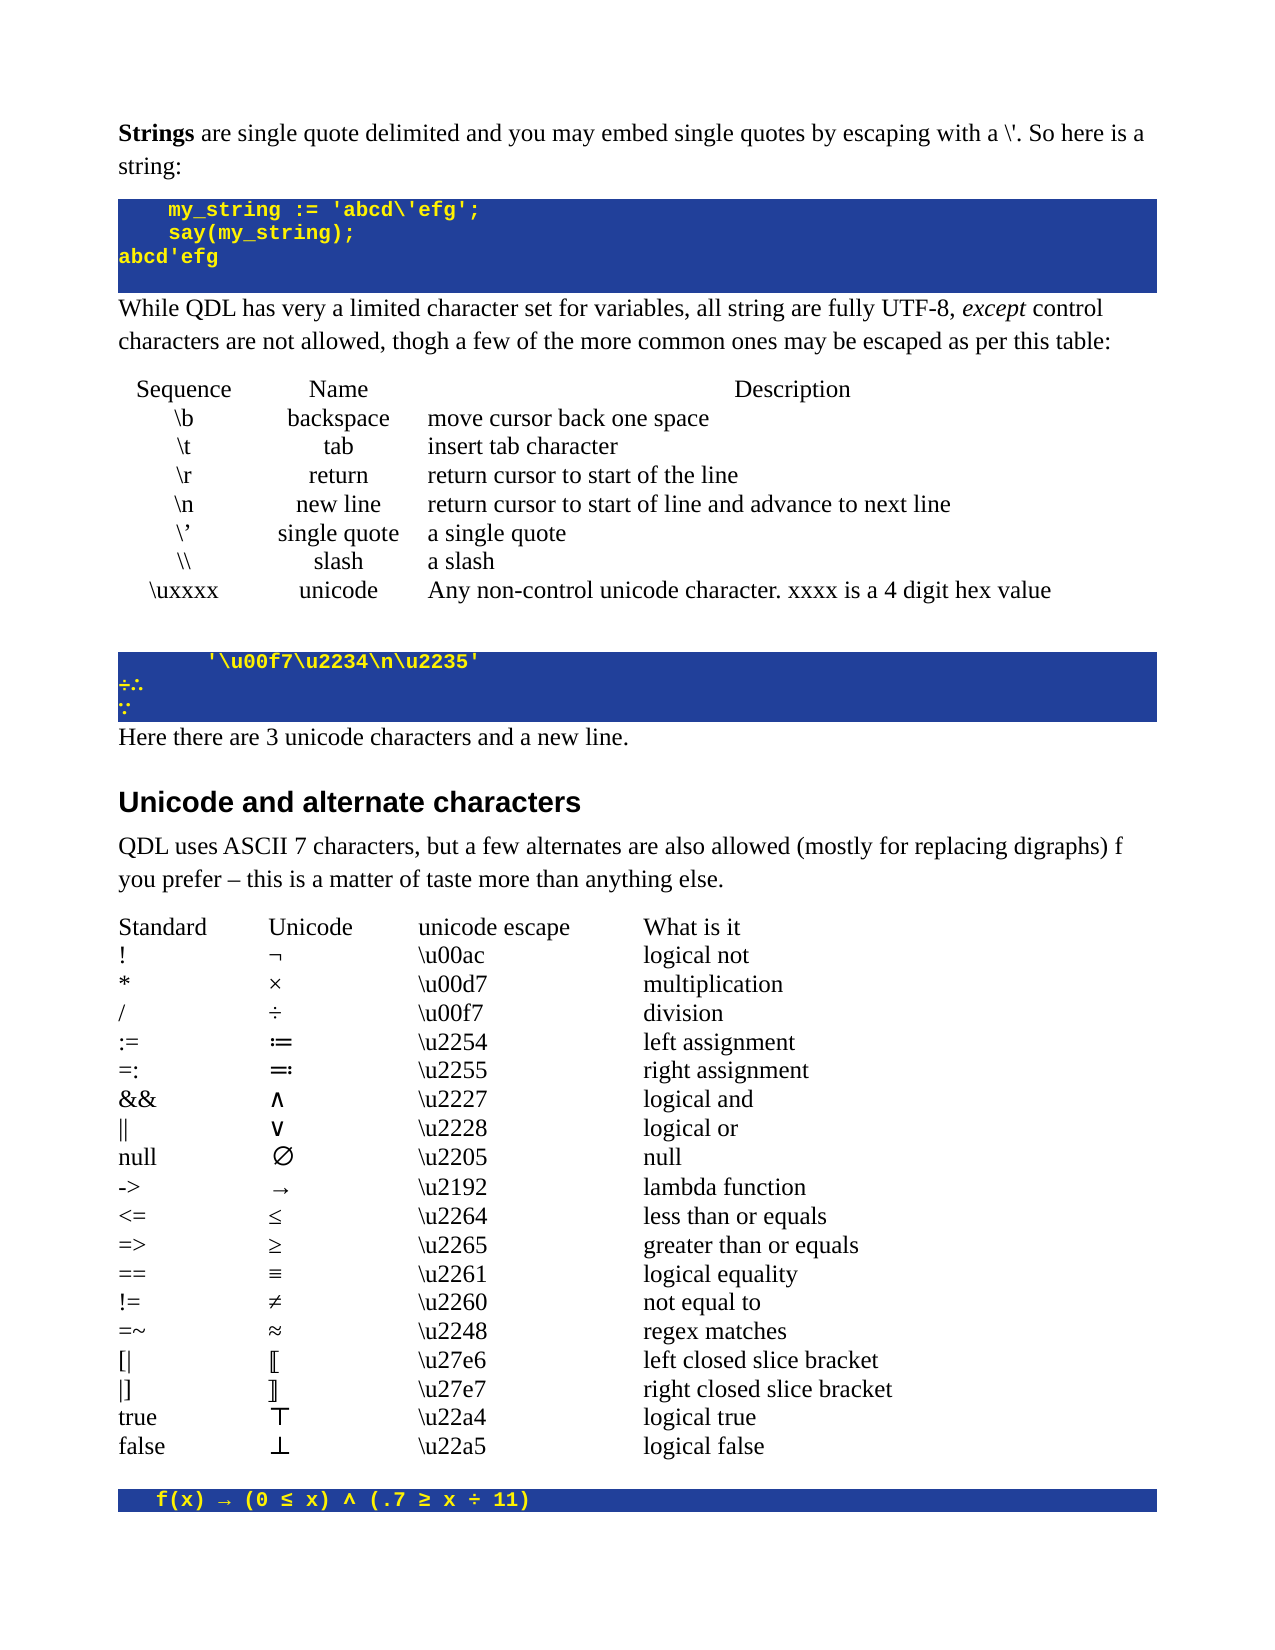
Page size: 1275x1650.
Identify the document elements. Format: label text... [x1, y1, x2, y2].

table_cell \’ [118, 518, 249, 546]
table_cell \\ [118, 546, 249, 575]
table_cell \b [118, 403, 249, 431]
text |] ⟧ \u27e7 right closed slice bracket [118, 1374, 1157, 1402]
text f(x) → (0 ≤ x) ∧ (.7 ≥ x ÷ 11) [118, 1489, 1157, 1512]
text While QDL has very a limited character set for variables, all string are fully UTF-8, except control characters are not allowed, thogh a few of the more common ones may be escaped as per this table: [118, 293, 1157, 355]
text true ⊤ \u22a4 logical true [118, 1402, 1157, 1431]
table_cell \t [118, 431, 249, 460]
table_cell unicode [249, 575, 427, 604]
text =: ≕ \u2255 right assignment [118, 1055, 1157, 1084]
text == ≡ \u2261 logical equality [118, 1259, 1157, 1287]
text * × \u00d7 multiplication [118, 969, 1157, 998]
text QDL uses ASCII 7 characters, but a few alternates are also allowed (mostly for replacing digraphs) f you prefer – this is a matter of taste more than anything else. [118, 831, 1157, 893]
table_cell a slash [428, 546, 1157, 575]
subtitle Unicode and alternate characters [118, 785, 1157, 818]
text ∵ [118, 699, 1157, 722]
text say(my_string); [118, 222, 1157, 246]
text =~ ≈ \u2248 regex matches [118, 1316, 1157, 1345]
table_cell Any non-control unicode character. xxxx is a 4 digit hex value [428, 575, 1157, 604]
text && ∧ \u2227 logical and [118, 1084, 1157, 1113]
text / ÷ \u00f7 division [118, 998, 1157, 1027]
table_cell move cursor back one space [428, 403, 1157, 431]
table_cell return cursor to start of the line [428, 460, 1157, 489]
table_cell slash [249, 546, 427, 575]
text [| ⟦ \u27e6 left closed slice bracket [118, 1345, 1157, 1374]
text <= ≤ \u2264 less than or equals [118, 1201, 1157, 1230]
text ÷∴ [118, 675, 1157, 699]
table_header Name [249, 374, 427, 403]
table_cell \r [118, 460, 249, 489]
text := ≔ \u2254 left assignment [118, 1027, 1157, 1055]
text ! ¬ \u00ac logical not [118, 940, 1157, 969]
text Standard Unicode unicode escape What is it [118, 912, 1157, 940]
table_cell new line [249, 489, 427, 518]
text null ∅ \u2205 null [118, 1142, 1157, 1172]
text '\u00f7\u2234\n\u2235' [118, 652, 1157, 675]
text -> → \u2192 lambda function [118, 1172, 1157, 1201]
table_cell a single quote [428, 518, 1157, 546]
table_cell tab [249, 431, 427, 460]
text my_string := 'abcd\'efg'; [118, 199, 1157, 222]
table_cell return cursor to start of line and advance to next line [428, 489, 1157, 518]
table_cell return [249, 460, 427, 489]
text || ∨ \u2228 logical or [118, 1113, 1157, 1142]
table_cell insert tab character [428, 431, 1157, 460]
text != ≠ \u2260 not equal to [118, 1287, 1157, 1316]
table_cell \n [118, 489, 249, 518]
table_header Description [428, 374, 1157, 403]
text Here there are 3 unicode characters and a new line. [118, 722, 1157, 751]
table_cell single quote [249, 518, 427, 546]
table_cell \uxxxx [118, 575, 249, 604]
text abcd'efg [118, 246, 1157, 270]
text false ⊥ \u22a5 logical false [118, 1431, 1157, 1460]
text Strings are single quote delimited and you may embed single quotes by escaping with a \'. So here is a string: [118, 118, 1157, 180]
text => ≥ \u2265 greater than or equals [118, 1230, 1157, 1259]
table_header Sequence [118, 374, 249, 403]
table_cell backspace [249, 403, 427, 431]
